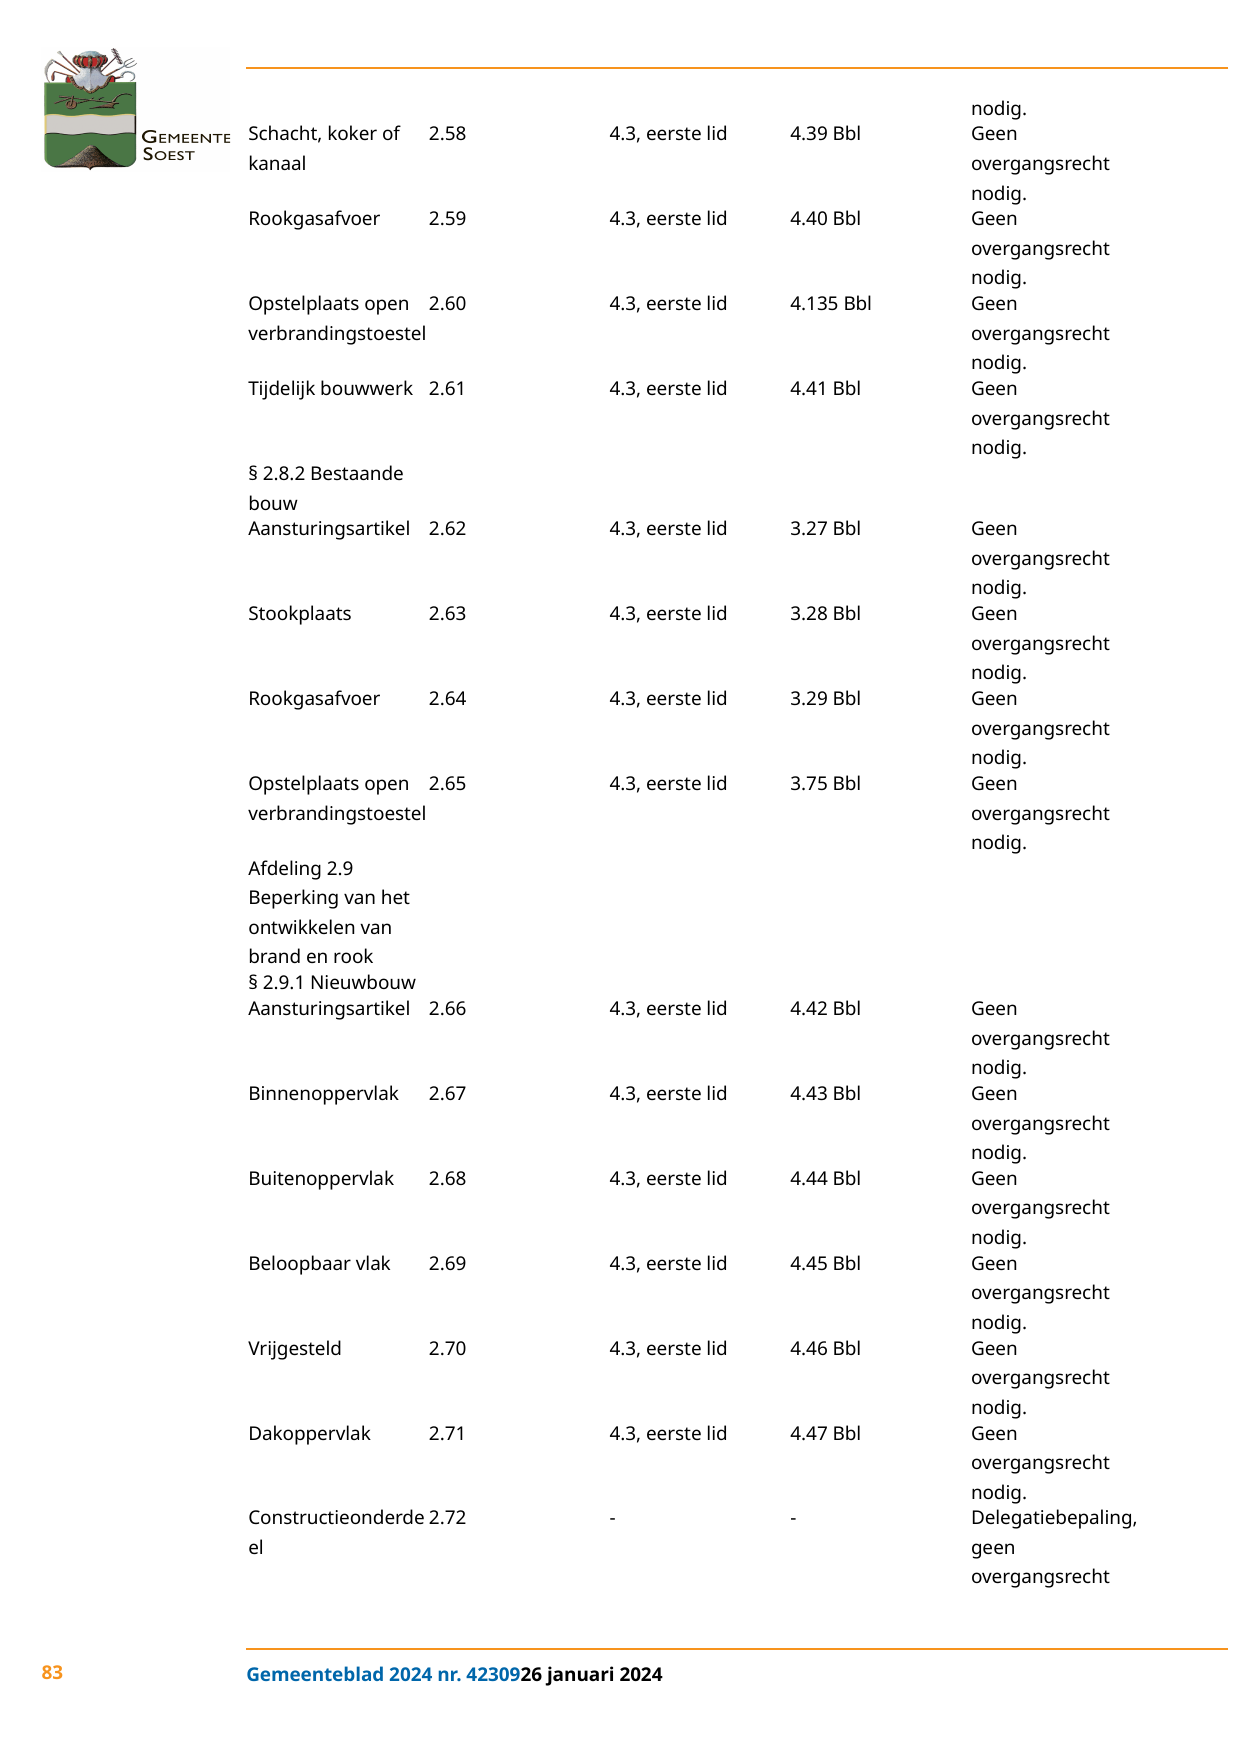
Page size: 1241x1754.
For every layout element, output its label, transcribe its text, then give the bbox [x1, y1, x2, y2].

table_cell nodig. [971, 95, 1152, 121]
table_cell Opstelplaats open verbrandingstoestel [248, 290, 429, 375]
table_cell Geen overgangsrecht nodig. [971, 770, 1152, 855]
table_cell 2.64 [429, 685, 609, 770]
table_cell 4.3, eerste lid [609, 1335, 790, 1420]
table_cell 4.3, eerste lid [609, 375, 790, 460]
table_cell Rookgasafvoer [248, 205, 429, 290]
table_cell [248, 95, 429, 121]
table_cell [790, 460, 971, 515]
table_cell 4.3, eerste lid [609, 770, 790, 855]
table_cell Geen overgangsrecht nodig. [971, 515, 1152, 600]
table_cell [609, 855, 790, 969]
table_cell Geen overgangsrecht nodig. [971, 205, 1152, 290]
table_cell Opstelplaats open verbrandingstoestel [248, 770, 429, 855]
table_cell 3.29 Bbl [790, 685, 971, 770]
table_cell 4.40 Bbl [790, 205, 971, 290]
table_cell 4.47 Bbl [790, 1420, 971, 1504]
table_cell 2.62 [429, 515, 609, 600]
table_cell 4.46 Bbl [790, 1335, 971, 1420]
table_cell Geen overgangsrecht nodig. [971, 121, 1152, 205]
table_cell [429, 855, 609, 969]
table_cell 4.3, eerste lid [609, 600, 790, 685]
table_cell [790, 855, 971, 969]
table_cell § 2.8.2 Bestaande bouw [248, 460, 429, 515]
table_cell [790, 95, 971, 121]
table_cell [429, 970, 609, 995]
table_cell 2.71 [429, 1420, 609, 1504]
table_cell Geen overgangsrecht nodig. [971, 1420, 1152, 1504]
table_cell - [790, 1505, 971, 1589]
table_cell Geen overgangsrecht nodig. [971, 375, 1152, 460]
table_cell 4.41 Bbl [790, 375, 971, 460]
table_cell Geen overgangsrecht nodig. [971, 1165, 1152, 1250]
table_cell Vrijgesteld [248, 1335, 429, 1420]
table_cell 2.66 [429, 995, 609, 1080]
table_cell Geen overgangsrecht nodig. [971, 600, 1152, 685]
table_cell Delegatiebepaling, geen overgangsrecht [971, 1505, 1152, 1589]
table_cell 3.28 Bbl [790, 600, 971, 685]
table_cell 2.67 [429, 1080, 609, 1165]
table_cell 4.3, eerste lid [609, 121, 790, 205]
table_cell Geen overgangsrecht nodig. [971, 1335, 1152, 1420]
table_cell Beloopbaar vlak [248, 1250, 429, 1335]
table_cell [429, 95, 609, 121]
table_cell Aansturingsartikel [248, 995, 429, 1080]
table_cell Tijdelijk bouwwerk [248, 375, 429, 460]
table_cell [971, 855, 1152, 969]
table_cell Geen overgangsrecht nodig. [971, 1250, 1152, 1335]
table_cell Binnenoppervlak [248, 1080, 429, 1165]
table_cell 4.3, eerste lid [609, 1165, 790, 1250]
table_cell Aansturingsartikel [248, 515, 429, 600]
table_cell Geen overgangsrecht nodig. [971, 685, 1152, 770]
table_cell [429, 460, 609, 515]
table_cell 4.39 Bbl [790, 121, 971, 205]
table_cell [609, 970, 790, 995]
table_cell Constructieonderdeel [248, 1505, 429, 1589]
table_cell 4.45 Bbl [790, 1250, 971, 1335]
picture [41, 47, 231, 172]
table_cell 4.3, eerste lid [609, 685, 790, 770]
table_cell Geen overgangsrecht nodig. [971, 995, 1152, 1080]
table_cell Afdeling 2.9 Beperking van het ontwikkelen van brand en rook [248, 855, 429, 969]
table_cell 4.3, eerste lid [609, 1080, 790, 1165]
table_cell [609, 460, 790, 515]
table_cell [609, 95, 790, 121]
table_cell § 2.9.1 Nieuwbouw [248, 970, 429, 995]
table_cell 4.42 Bbl [790, 995, 971, 1080]
table_cell [971, 460, 1152, 515]
table_cell 3.75 Bbl [790, 770, 971, 855]
table_cell 2.58 [429, 121, 609, 205]
table_cell Dakoppervlak [248, 1420, 429, 1504]
table_cell Rookgasafvoer [248, 685, 429, 770]
table_cell Geen overgangsrecht nodig. [971, 1080, 1152, 1165]
table_cell 2.65 [429, 770, 609, 855]
table_cell 4.3, eerste lid [609, 1250, 790, 1335]
table_cell 4.3, eerste lid [609, 290, 790, 375]
table_cell [790, 970, 971, 995]
table_cell 4.3, eerste lid [609, 1420, 790, 1504]
table_cell 2.61 [429, 375, 609, 460]
table_cell 2.68 [429, 1165, 609, 1250]
table_cell 4.3, eerste lid [609, 515, 790, 600]
table_cell [971, 970, 1152, 995]
table_cell Schacht, koker of kanaal [248, 121, 429, 205]
table_cell Buitenoppervlak [248, 1165, 429, 1250]
table_cell 4.43 Bbl [790, 1080, 971, 1165]
table_cell 4.135 Bbl [790, 290, 971, 375]
table_cell 2.70 [429, 1335, 609, 1420]
table_cell 4.3, eerste lid [609, 995, 790, 1080]
table_cell 2.59 [429, 205, 609, 290]
table_cell Geen overgangsrecht nodig. [971, 290, 1152, 375]
table_cell 4.3, eerste lid [609, 205, 790, 290]
table_cell 4.44 Bbl [790, 1165, 971, 1250]
table_cell 2.72 [429, 1505, 609, 1589]
table_cell - [609, 1505, 790, 1589]
table_cell 2.69 [429, 1250, 609, 1335]
table_cell 2.63 [429, 600, 609, 685]
table_cell 2.60 [429, 290, 609, 375]
table_cell 3.27 Bbl [790, 515, 971, 600]
table_cell Stookplaats [248, 600, 429, 685]
